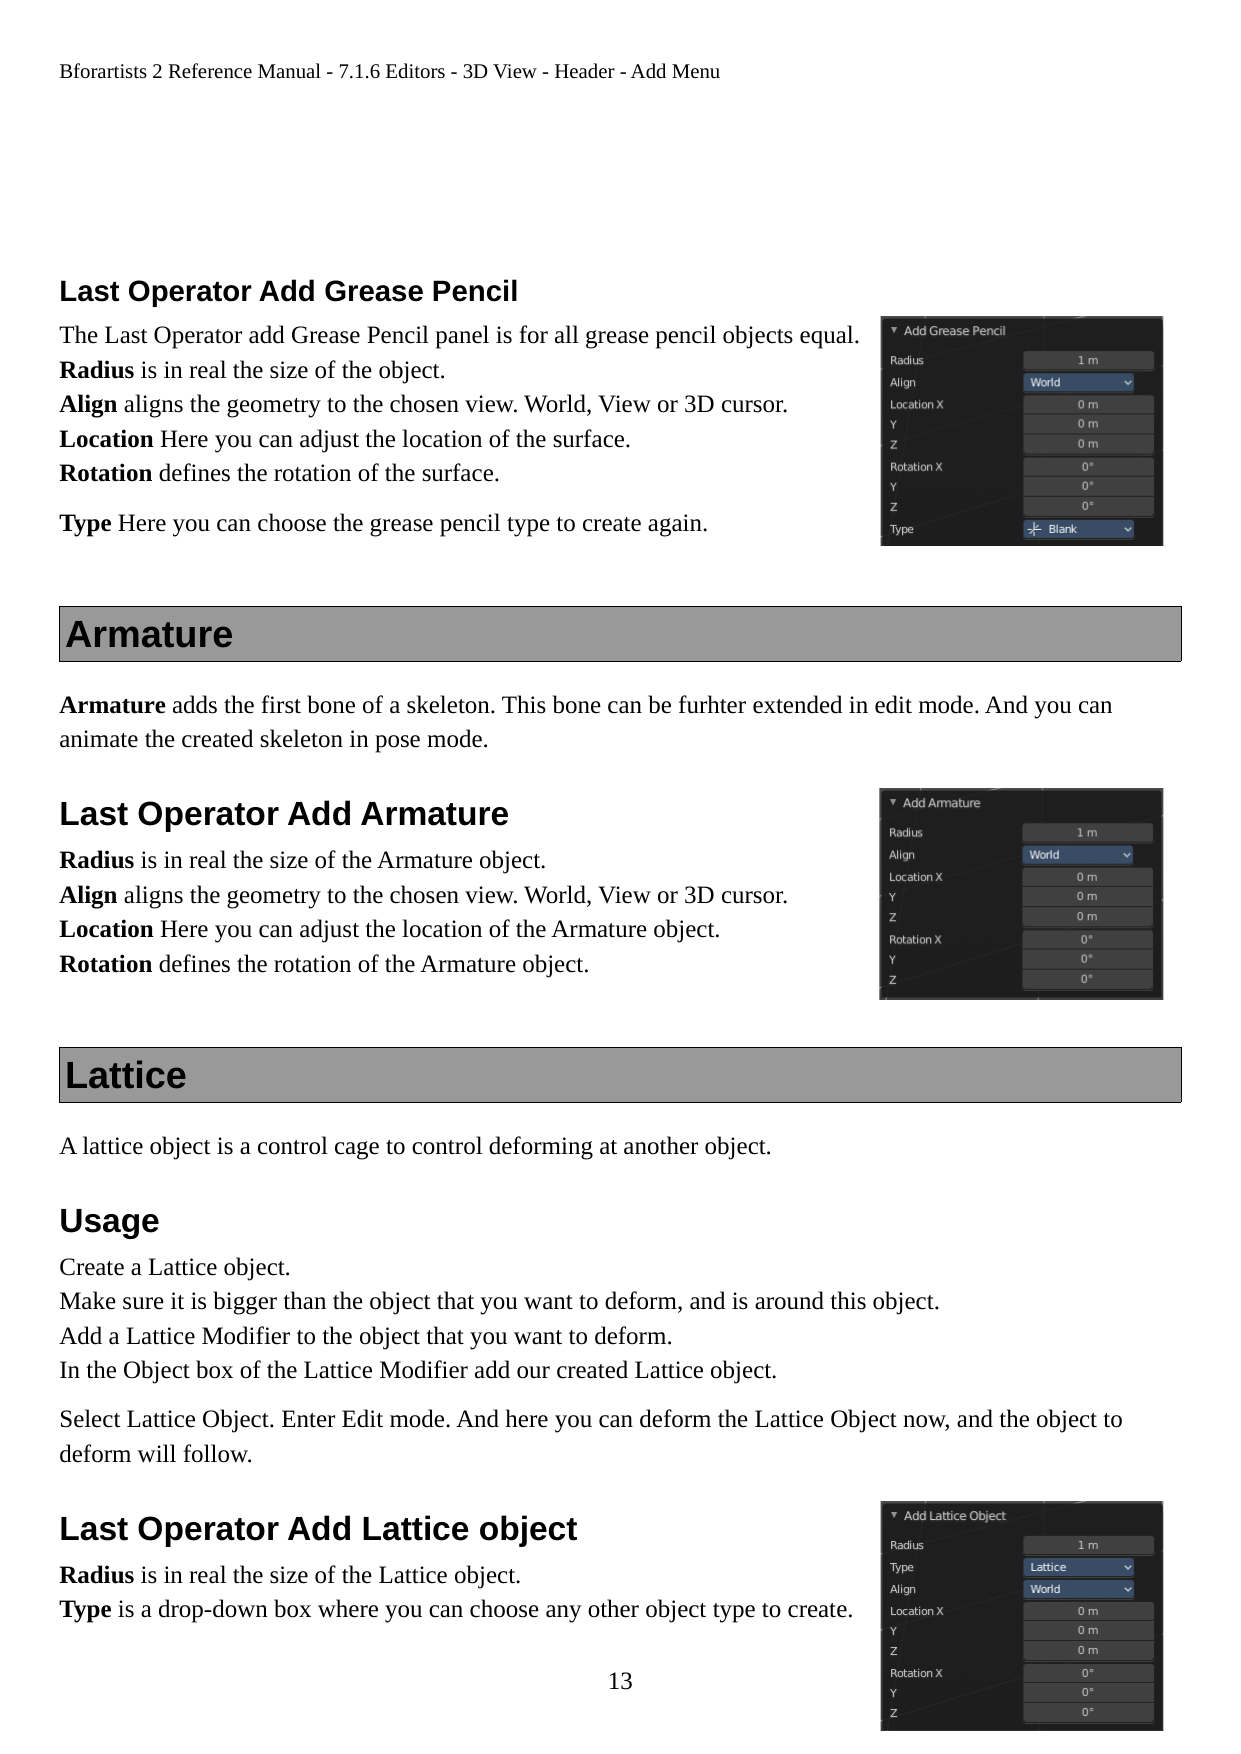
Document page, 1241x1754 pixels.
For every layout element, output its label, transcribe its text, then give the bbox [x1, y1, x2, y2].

text Radius is in real the size of the Lattice object. Type is a drop-down box where you can choose any other object type to create. [59, 1560, 880, 1623]
subtitle Usage [59, 1201, 1181, 1239]
subtitle [1164, 1509, 1181, 1547]
subtitle Last Operator Add Grease Pencil [59, 274, 1181, 308]
subtitle Last Operator Add Lattice object [59, 1509, 880, 1547]
subtitle Last Operator Add Armature [59, 794, 879, 833]
text Create a Lattice object. Make sure it is bigger than the object that you want to deform, and is around this object. Add a Lattice Modifier to the object that you want to deform. In the Object box of the Lattice Modifier add our created Lattice object. [59, 1252, 1181, 1384]
picture [880, 316, 1164, 546]
text The Last Operator add Grease Pencil panel is for all grease pencil objects equal. Radius is in real the size of the object. Align aligns the geometry to the chosen view. World, View or 3D cursor. Location Here you can adjust the location of the surface. Rotation defines the rotation of the surface. [59, 321, 880, 487]
table_header Armature [60, 607, 1181, 661]
text A lattice object is a control cage to control deforming at another object. [59, 1131, 1181, 1160]
text Select Lattice Object. Enter Edit mode. And here you can deform the Lattice Object now, and the object to deform will follow. [59, 1404, 1181, 1468]
text Type Here you can choose the grease pencil type to create again. [59, 508, 880, 536]
picture [879, 788, 1164, 1000]
text Armature adds the first bone of a skeleton. This bone can be furhter extended in edit mode. And you can animate the created skeleton in pose mode. [59, 690, 1181, 753]
subtitle [1164, 794, 1181, 833]
text Radius is in real the size of the Armature object. Align aligns the geometry to the chosen view. World, View or 3D cursor. Location Here you can adjust the location of the Armature object. Rotation defines the rotation of the Armature object. [59, 845, 879, 977]
picture [880, 1501, 1164, 1731]
table_header Lattice [60, 1048, 1181, 1102]
